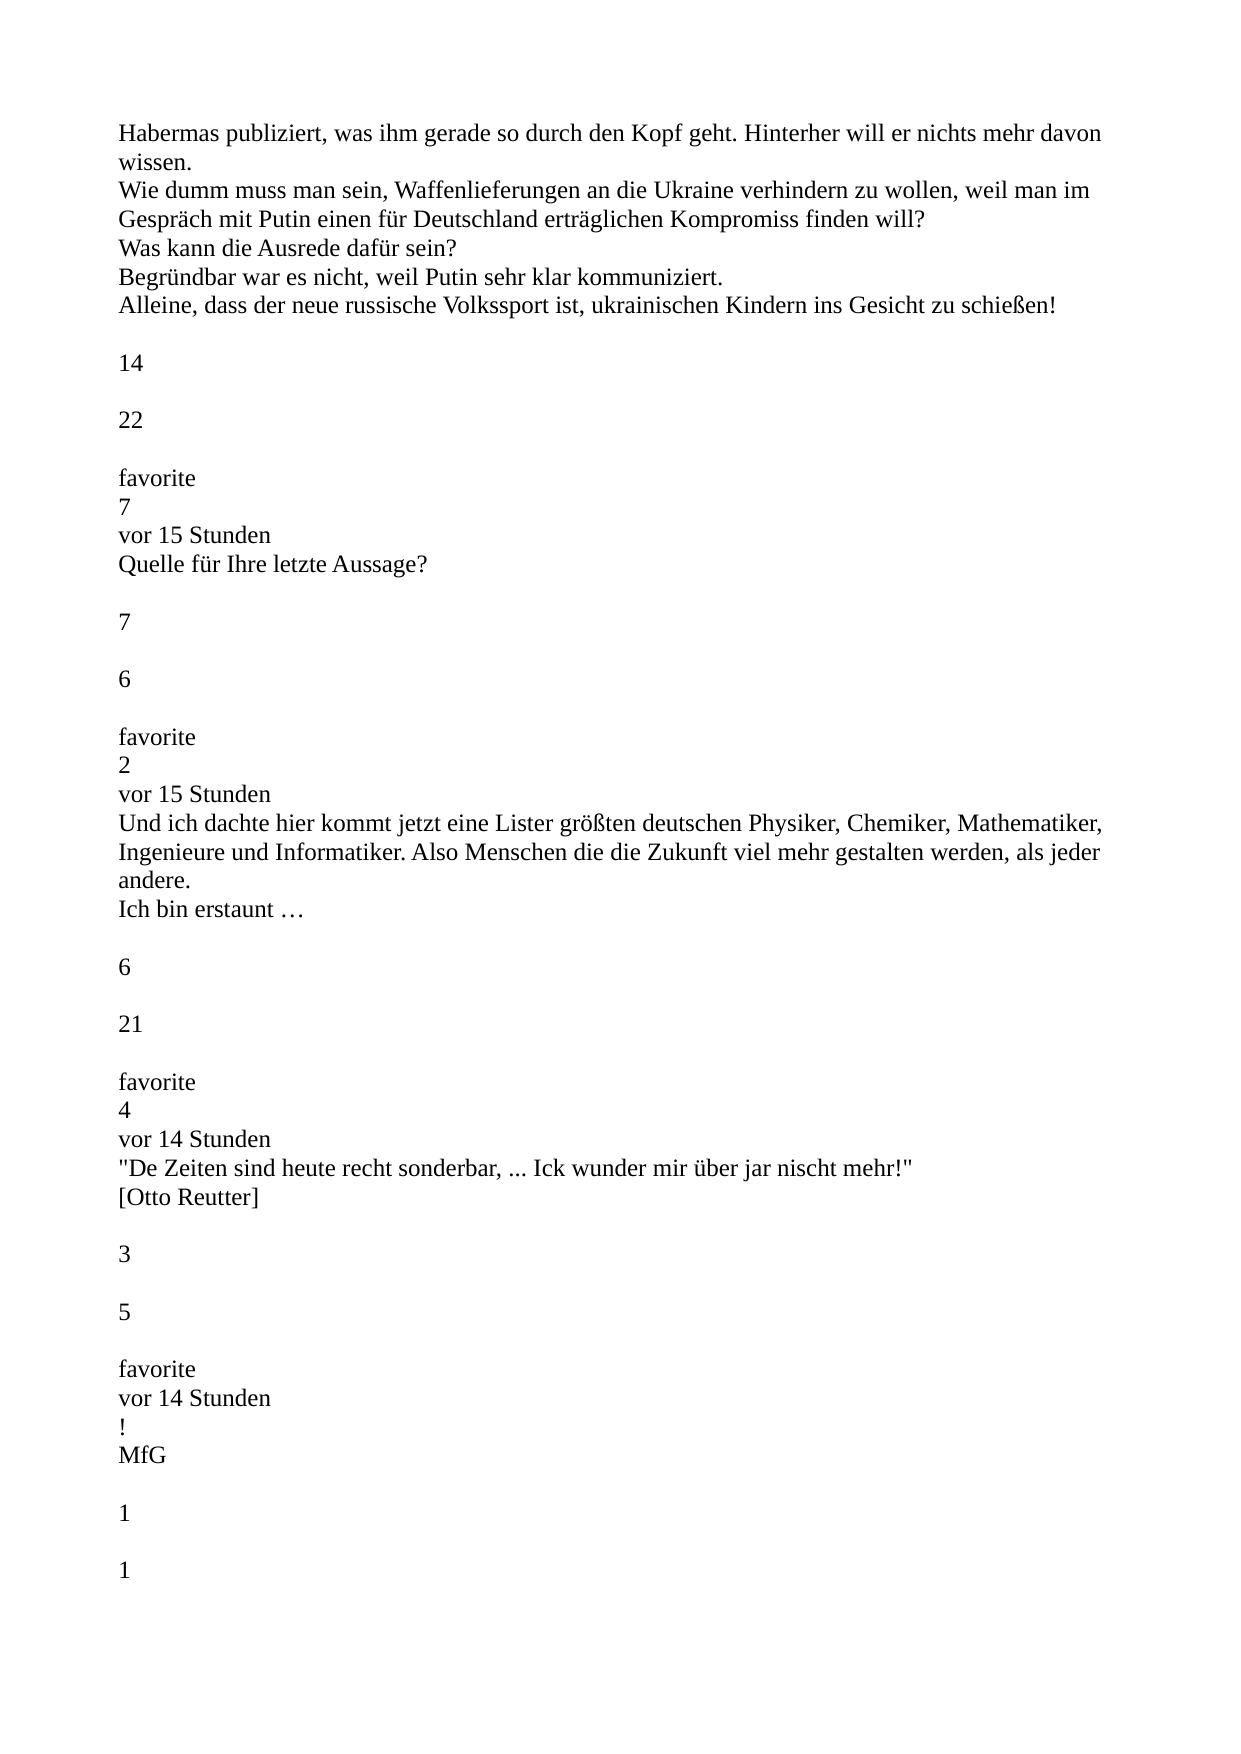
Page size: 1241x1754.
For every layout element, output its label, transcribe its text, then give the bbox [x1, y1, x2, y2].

text favorite [118, 1354, 1122, 1383]
text 14 [118, 348, 1122, 377]
text Habermas publiziert, was ihm gerade so durch den Kopf geht. Hinterher will er nichts mehr davon wissen. [118, 118, 1122, 176]
text 7 [118, 492, 1122, 521]
text Und ich dachte hier kommt jetzt eine Lister größten deutschen Physiker, Chemiker, Mathematiker, Ingenieure und Informatiker. Also Menschen die die Zukunft viel mehr gestalten werden, als jeder andere. [118, 808, 1122, 894]
text 3 [118, 1239, 1122, 1268]
text 5 [118, 1297, 1122, 1326]
text Begründbar war es nicht, weil Putin sehr klar kommuniziert. [118, 262, 1122, 291]
text Ich bin erstaunt … [118, 894, 1122, 923]
text 6 [118, 664, 1122, 693]
text vor 15 Stunden [118, 779, 1122, 808]
text 4 [118, 1096, 1122, 1124]
text Quelle für Ihre letzte Aussage? [118, 549, 1122, 578]
text 7 [118, 607, 1122, 636]
text vor 14 Stunden [118, 1124, 1122, 1153]
text 1 [118, 1556, 1122, 1584]
text vor 15 Stunden [118, 521, 1122, 549]
text Alleine, dass der neue russische Volkssport ist, ukrainischen Kindern ins Gesicht zu schießen! [118, 291, 1122, 319]
text MfG [118, 1441, 1122, 1469]
text favorite [118, 463, 1122, 492]
text ! [118, 1412, 1122, 1441]
text Wie dumm muss man sein, Waffenlieferungen an die Ukraine verhindern zu wollen, weil man im Gespräch mit Putin einen für Deutschland erträglichen Kompromiss finden will? [118, 176, 1122, 233]
text 6 [118, 952, 1122, 981]
text "De Zeiten sind heute recht sonderbar, ... Ick wunder mir über jar nischt mehr!" [118, 1153, 1122, 1182]
text favorite [118, 1067, 1122, 1096]
text [Otto Reutter] [118, 1182, 1122, 1211]
text 1 [118, 1498, 1122, 1527]
text 21 [118, 1009, 1122, 1038]
text vor 14 Stunden [118, 1383, 1122, 1412]
text 2 [118, 751, 1122, 779]
text 22 [118, 406, 1122, 434]
text favorite [118, 722, 1122, 751]
text Was kann die Ausrede dafür sein? [118, 233, 1122, 262]
